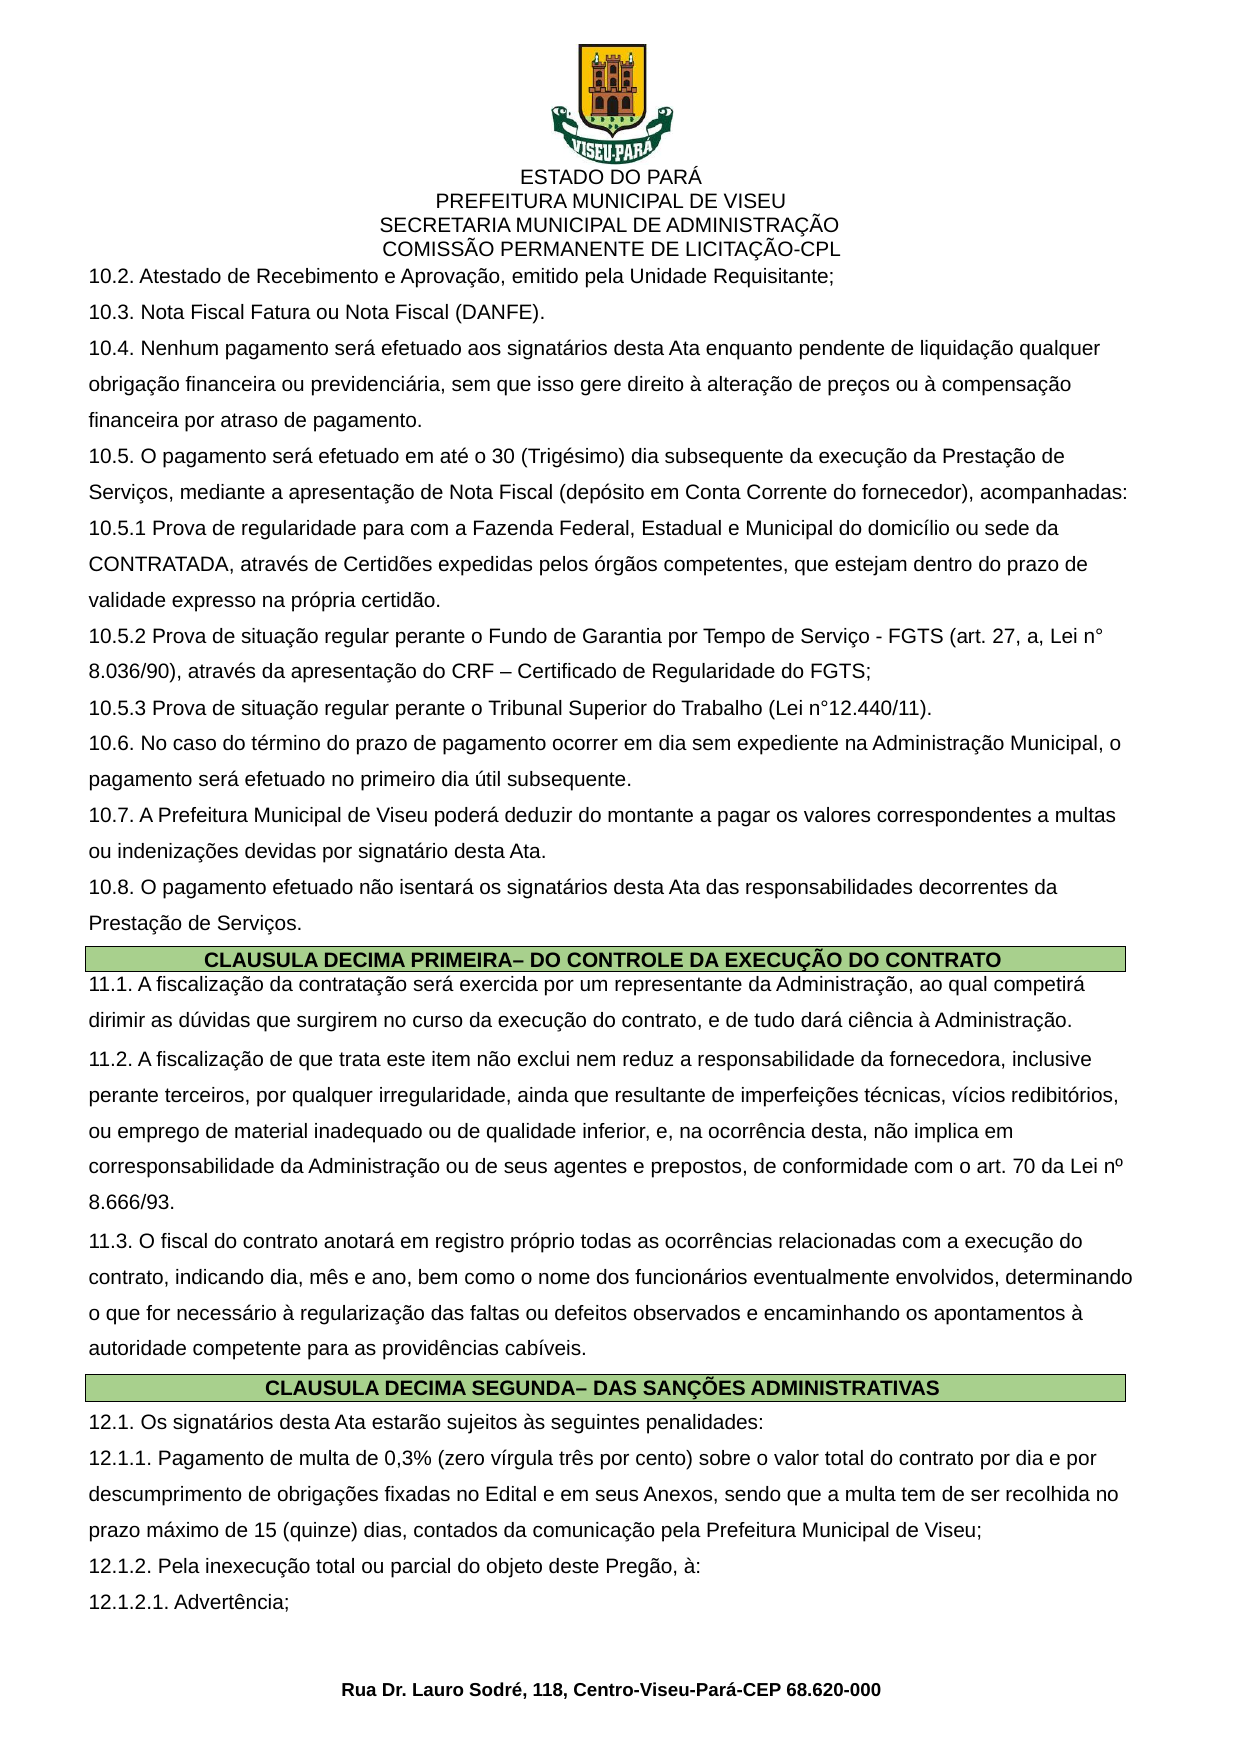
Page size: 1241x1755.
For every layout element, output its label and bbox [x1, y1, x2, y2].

picture [551, 44, 674, 165]
